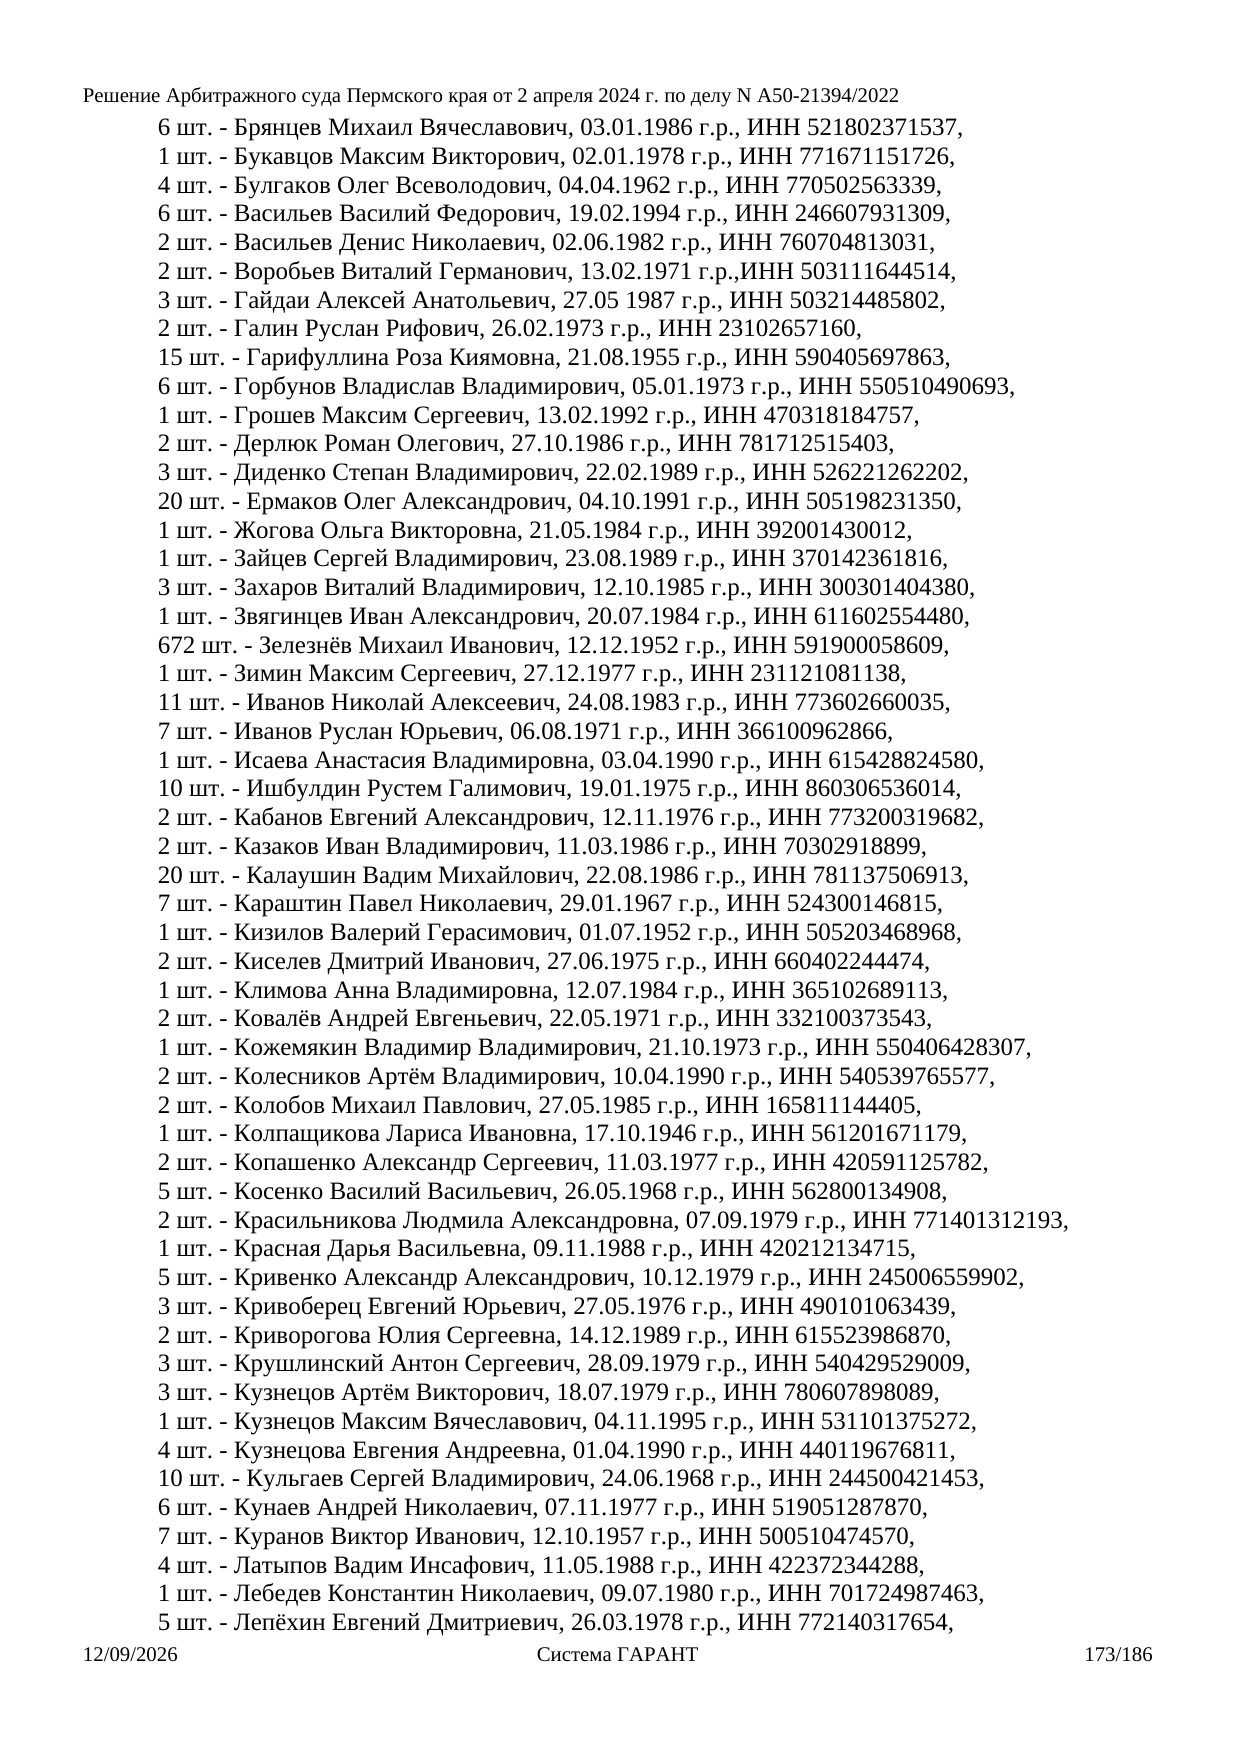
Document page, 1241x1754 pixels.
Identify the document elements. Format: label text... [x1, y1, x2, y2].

text 2 шт. - Ковалёв Андрей Евгеньевич, 22.05.1971 г.р., ИНН 332100373543, [83, 1003, 1157, 1032]
text 3 шт. - Кривоберец Евгений Юрьевич, 27.05.1976 г.р., ИНН 490101063439, [83, 1291, 1157, 1320]
text 3 шт. - Захаров Виталий Владимирович, 12.10.1985 г.р., ИНН 300301404380, [83, 572, 1157, 601]
text 1 шт. - Грошев Максим Сергеевич, 13.02.1992 г.р., ИНН 470318184757, [83, 400, 1157, 428]
text 6 шт. - Горбунов Владислав Владимирович, 05.01.1973 г.р., ИНН 550510490693, [83, 371, 1157, 400]
text 3 шт. - Диденко Степан Владимирович, 22.02.1989 г.р., ИНН 526221262202, [83, 457, 1157, 486]
text 1 шт. - Зайцев Сергей Владимирович, 23.08.1989 г.р., ИНН 370142361816, [83, 543, 1157, 572]
text 5 шт. - Кривенко Александр Александрович, 10.12.1979 г.р., ИНН 245006559902, [83, 1262, 1157, 1291]
text 20 шт. - Ермаков Олег Александрович, 04.10.1991 г.р., ИНН 505198231350, [83, 486, 1157, 515]
text 4 шт. - Булгаков Олег Всеволодович, 04.04.1962 г.р., ИНН 770502563339, [83, 170, 1157, 198]
text 2 шт. - Галин Руслан Рифович, 26.02.1973 г.р., ИНН 23102657160, [83, 313, 1157, 342]
text 11 шт. - Иванов Николай Алексеевич, 24.08.1983 г.р., ИНН 773602660035, [83, 687, 1157, 716]
text 2 шт. - Казаков Иван Владимирович, 11.03.1986 г.р., ИНН 70302918899, [83, 831, 1157, 860]
text 1 шт. - Зимин Максим Сергеевич, 27.12.1977 г.р., ИНН 231121081138, [83, 658, 1157, 687]
text 672 шт. - Зелезнёв Михаил Иванович, 12.12.1952 г.р., ИНН 591900058609, [83, 630, 1157, 658]
text 10 шт. - Кульгаев Сергей Владимирович, 24.06.1968 г.р., ИНН 244500421453, [83, 1463, 1157, 1492]
text 4 шт. - Латыпов Вадим Инсафович, 11.05.1988 г.р., ИНН 422372344288, [83, 1550, 1157, 1578]
text 1 шт. - Кузнецов Максим Вячеславович, 04.11.1995 г.р., ИНН 531101375272, [83, 1406, 1157, 1435]
text 2 шт. - Колесников Артём Владимирович, 10.04.1990 г.р., ИНН 540539765577, [83, 1061, 1157, 1090]
text 1 шт. - Букавцов Максим Викторович, 02.01.1978 г.р., ИНН 771671151726, [83, 141, 1157, 170]
text 2 шт. - Киселев Дмитрий Иванович, 27.06.1975 г.р., ИНН 660402244474, [83, 946, 1157, 975]
text 2 шт. - Кабанов Евгений Александрович, 12.11.1976 г.р., ИНН 773200319682, [83, 802, 1157, 831]
text 20 шт. - Калаушин Вадим Михайлович, 22.08.1986 г.р., ИНН 781137506913, [83, 860, 1157, 888]
text 1 шт. - Колпащикова Лариса Ивановна, 17.10.1946 г.р., ИНН 561201671179, [83, 1118, 1157, 1147]
text 2 шт. - Дерлюк Роман Олегович, 27.10.1986 г.р., ИНН 781712515403, [83, 428, 1157, 457]
text 5 шт. - Косенко Василий Васильевич, 26.05.1968 г.р., ИНН 562800134908, [83, 1176, 1157, 1205]
text 7 шт. - Караштин Павел Николаевич, 29.01.1967 г.р., ИНН 524300146815, [83, 888, 1157, 917]
text 2 шт. - Криворогова Юлия Сергеевна, 14.12.1989 г.р., ИНН 615523986870, [83, 1320, 1157, 1348]
text 7 шт. - Куранов Виктор Иванович, 12.10.1957 г.р., ИНН 500510474570, [83, 1521, 1157, 1550]
text 6 шт. - Кунаев Андрей Николаевич, 07.11.1977 г.р., ИНН 519051287870, [83, 1492, 1157, 1521]
text 1 шт. - Климова Анна Владимировна, 12.07.1984 г.р., ИНН 365102689113, [83, 975, 1157, 1003]
text 2 шт. - Копашенко Александр Сергеевич, 11.03.1977 г.р., ИНН 420591125782, [83, 1147, 1157, 1176]
text 1 шт. - Исаева Анастасия Владимировна, 03.04.1990 г.р., ИНН 615428824580, [83, 745, 1157, 773]
text 1 шт. - Кизилов Валерий Герасимович, 01.07.1952 г.р., ИНН 505203468968, [83, 917, 1157, 946]
text 1 шт. - Кожемякин Владимир Владимирович, 21.10.1973 г.р., ИНН 550406428307, [83, 1032, 1157, 1061]
text 15 шт. - Гарифуллина Роза Киямовна, 21.08.1955 г.р., ИНН 590405697863, [83, 342, 1157, 371]
text 7 шт. - Иванов Руслан Юрьевич, 06.08.1971 г.р., ИНН 366100962866, [83, 716, 1157, 745]
text 3 шт. - Крушлинский Антон Сергеевич, 28.09.1979 г.р., ИНН 540429529009, [83, 1348, 1157, 1377]
text 3 шт. - Гайдаи Алексей Анатольевич, 27.05 1987 г.р., ИНН 503214485802, [83, 285, 1157, 313]
text 1 шт. - Лебедев Константин Николаевич, 09.07.1980 г.р., ИНН 701724987463, [83, 1578, 1157, 1607]
text 2 шт. - Красильникова Людмила Александровна, 07.09.1979 г.р., ИНН 771401312193, [83, 1205, 1157, 1233]
text 1 шт. - Звягинцев Иван Александрович, 20.07.1984 г.р., ИНН 611602554480, [83, 601, 1157, 630]
text 4 шт. - Кузнецова Евгения Андреевна, 01.04.1990 г.р., ИНН 440119676811, [83, 1435, 1157, 1463]
text 2 шт. - Колобов Михаил Павлович, 27.05.1985 г.р., ИНН 165811144405, [83, 1090, 1157, 1118]
text 1 шт. - Красная Дарья Васильевна, 09.11.1988 г.р., ИНН 420212134715, [83, 1233, 1157, 1262]
text 2 шт. - Васильев Денис Николаевич, 02.06.1982 г.р., ИНН 760704813031, [83, 227, 1157, 256]
text 1 шт. - Жогова Ольга Викторовна, 21.05.1984 г.р., ИНН 392001430012, [83, 515, 1157, 543]
text 5 шт. - Лепёхин Евгений Дмитриевич, 26.03.1978 г.р., ИНН 772140317654, [83, 1607, 1157, 1636]
text 6 шт. - Васильев Василий Федорович, 19.02.1994 г.р., ИНН 246607931309, [83, 198, 1157, 227]
text 2 шт. - Воробьев Виталий Германович, 13.02.1971 г.р.,ИНН 503111644514, [83, 256, 1157, 285]
text 6 шт. - Брянцев Михаил Вячеславович, 03.01.1986 г.р., ИНН 521802371537, [83, 112, 1157, 141]
text 3 шт. - Кузнецов Артём Викторович, 18.07.1979 г.р., ИНН 780607898089, [83, 1377, 1157, 1406]
text 10 шт. - Ишбулдин Рустем Галимович, 19.01.1975 г.р., ИНН 860306536014, [83, 773, 1157, 802]
